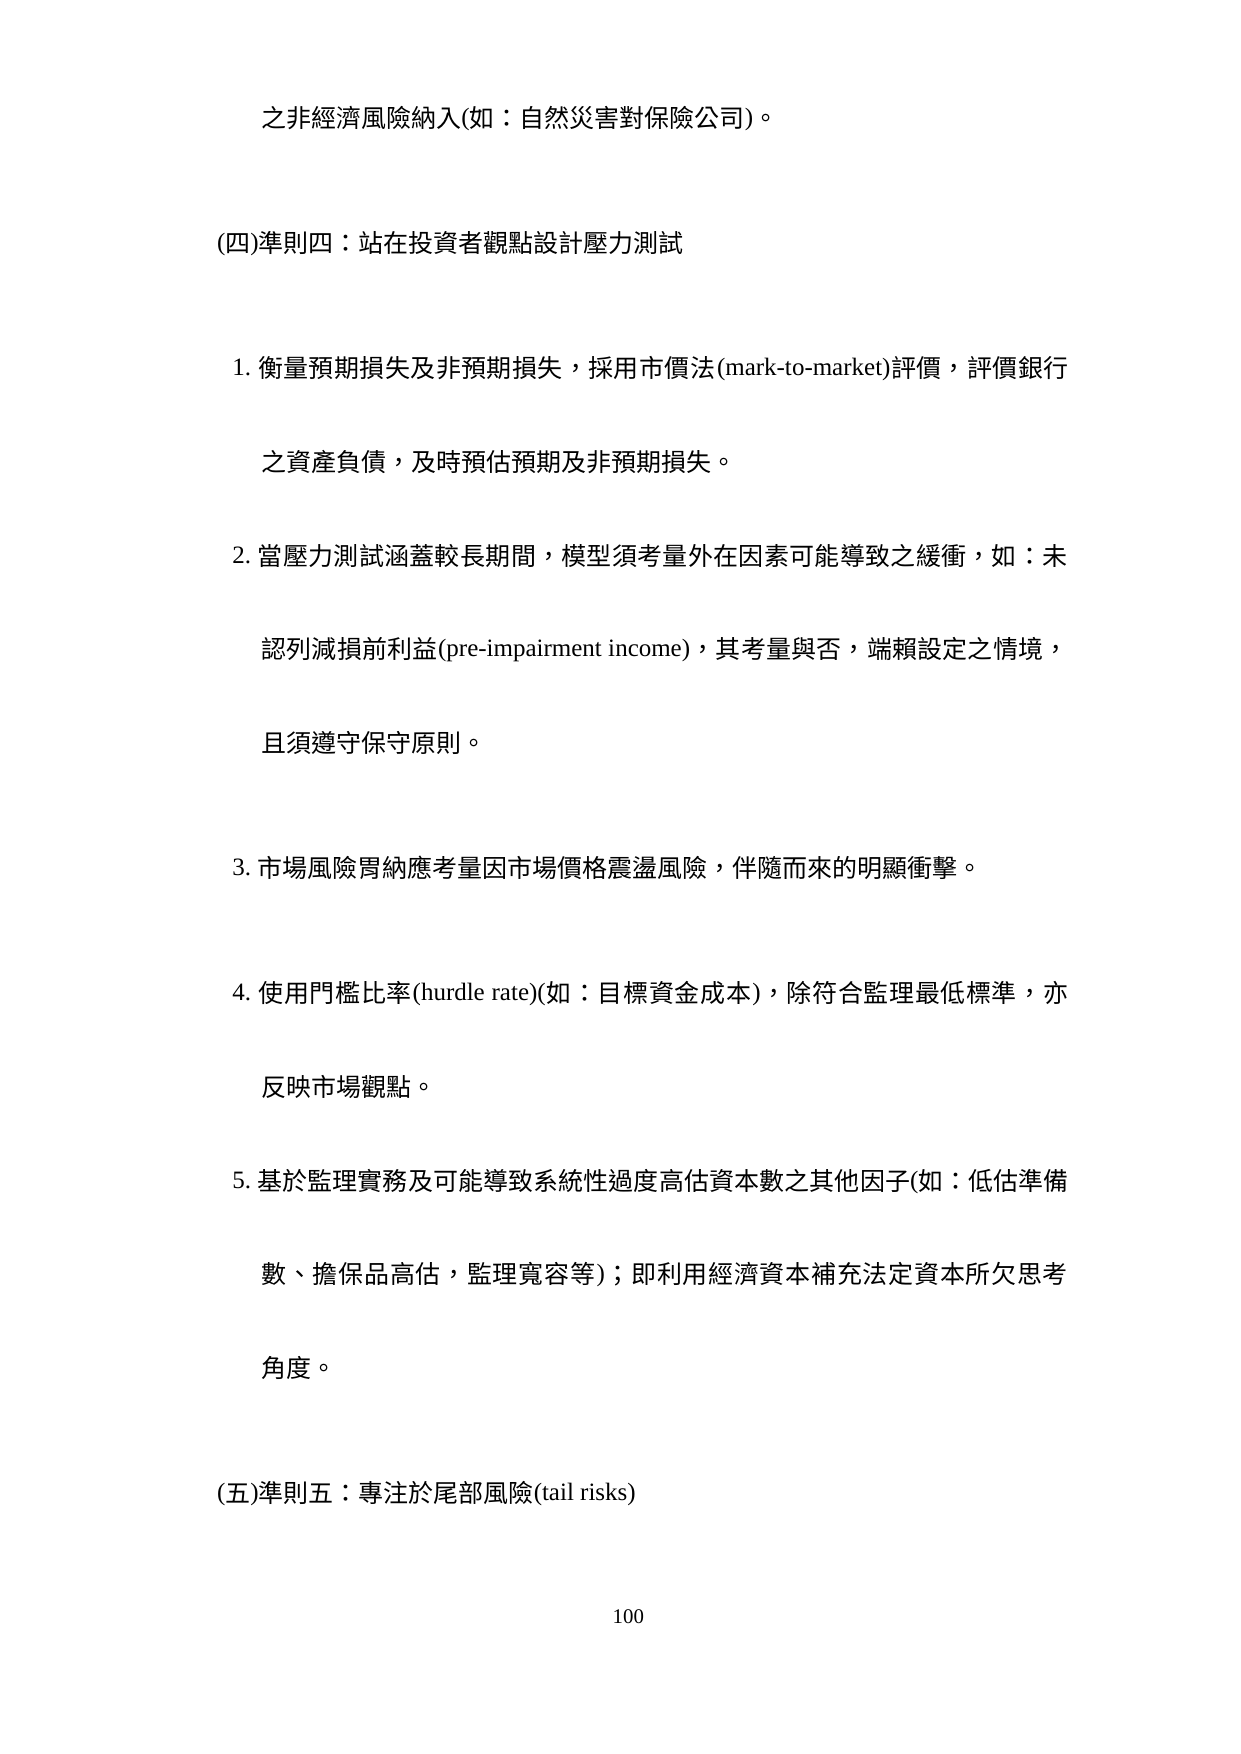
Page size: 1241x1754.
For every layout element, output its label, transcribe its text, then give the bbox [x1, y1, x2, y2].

text 4. 使用門檻比率(hurdle rate)(如：目標資金成本)，除符合監理最低標準，亦反映市場觀點。 [232, 950, 1069, 1106]
text 3. 市場風險胃納應考量因市場價格震盪風險，伴隨而來的明顯衝擊。 [232, 825, 1069, 887]
text 5. 基於監理實務及可能導致系統性過度高估資本數之其他因子(如：低估準備數、擔保品高估，監理寬容等)；即利用經濟資本補充法定資本所欠思考角度。 [232, 1137, 1069, 1387]
text (四)準則四：站在投資者觀點設計壓力測試 [217, 200, 1069, 262]
text 2. 當壓力測試涵蓋較長期間，模型須考量外在因素可能導致之緩衝，如：未認列減損前利益(pre-impairment income)，其考量與否，端賴設定之情境，且須遵守保守原則。 [232, 512, 1069, 762]
text (五)準則五：專注於尾部風險(tail risks) [217, 1450, 1069, 1512]
text 1. 衡量預期損失及非預期損失，採用市價法(mark-to-market)評價，評價銀行之資產負債，及時預估預期及非預期損失。 [232, 325, 1069, 481]
text 之非經濟風險納入(如：自然災害對保險公司)。 [232, 75, 1069, 137]
